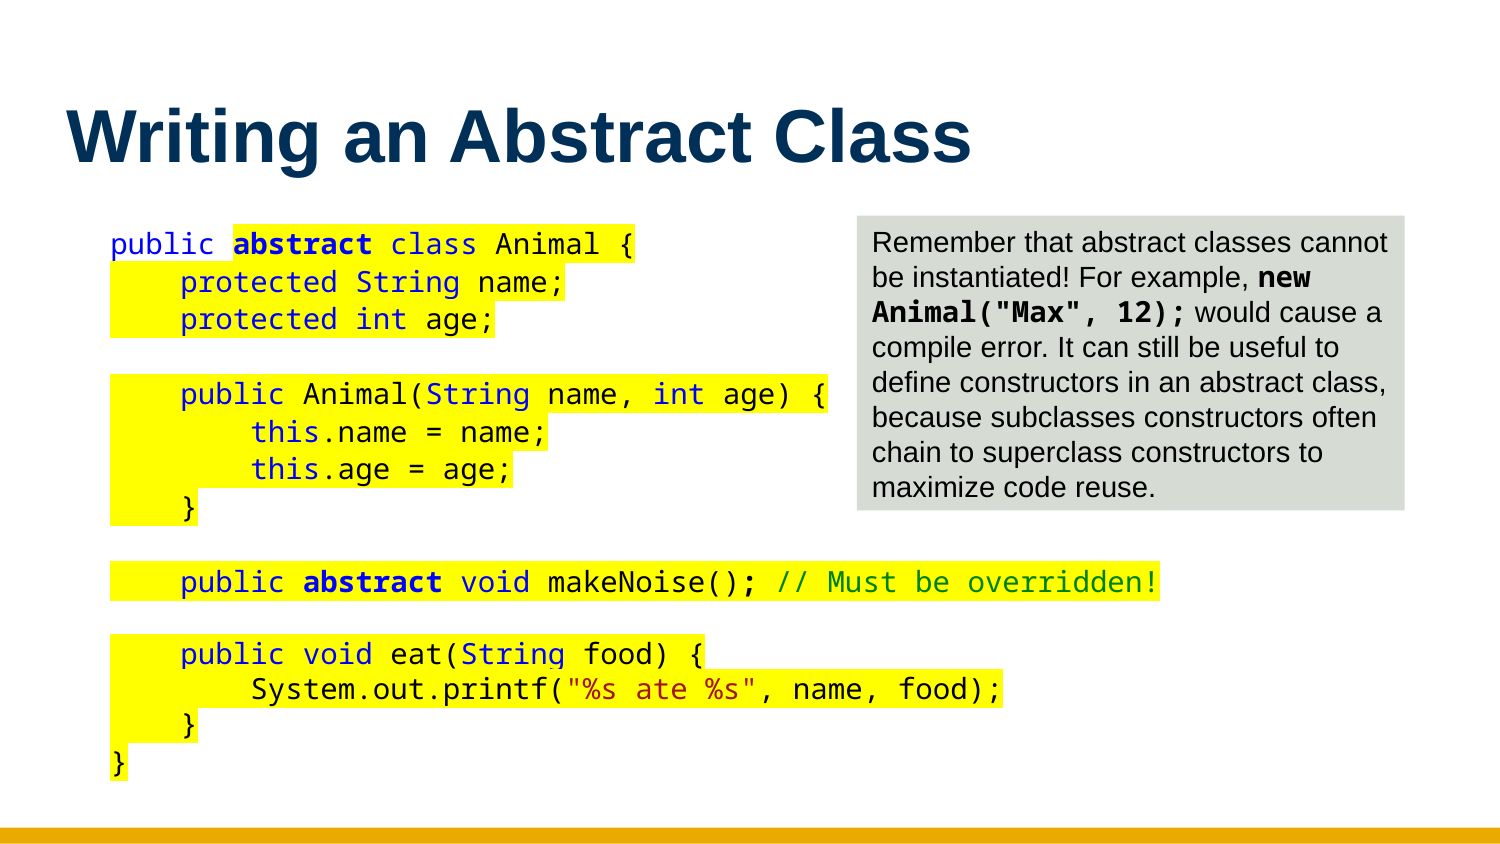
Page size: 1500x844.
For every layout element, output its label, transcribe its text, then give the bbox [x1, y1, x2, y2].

text_box Remember that abstract classes cannot be instantiated! For example, new Animal("Max", 12); would cause a compile error. It can still be useful to define constructors in an abstract class, because subclasses constructors often chain to superclass constructors to maximize code reuse. [856, 215, 1405, 511]
title Writing an Abstract Class [51, 72, 1449, 189]
text_box public abstract class Animal { protected String name; protected int age; public Animal(String name, int age) { this.name = name; this.age = age; } public abstract void makeNoise(); // Must be overridden! public void eat(String food) { System.out.printf("%s ate %s", name, food); } } [95, 215, 1405, 786]
